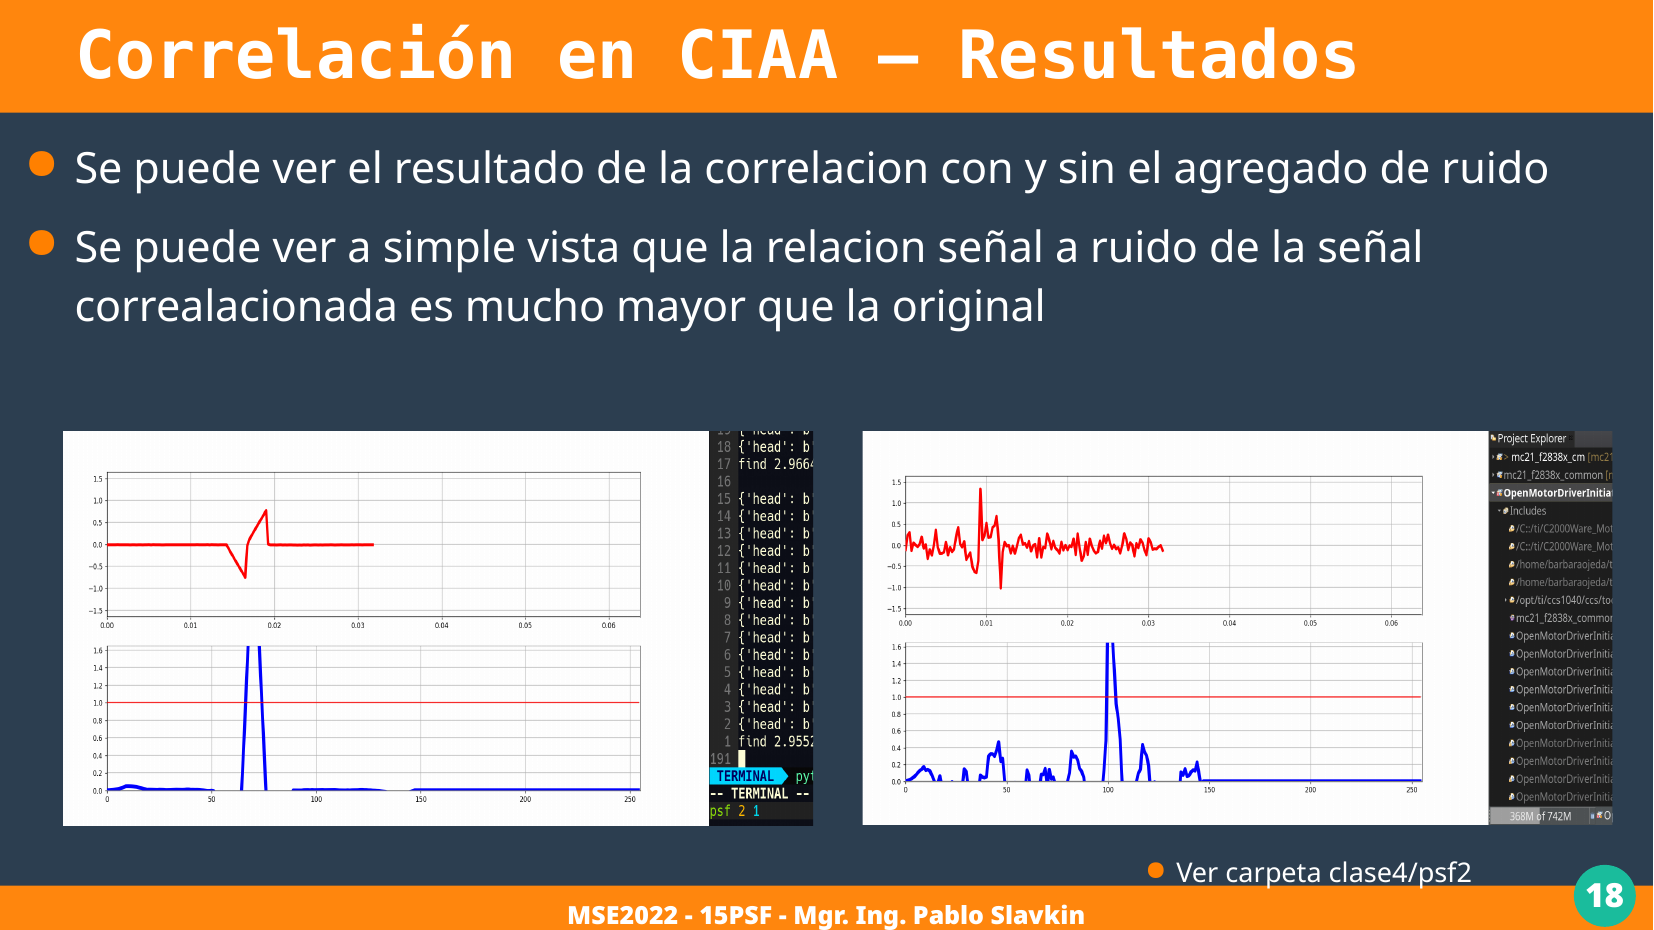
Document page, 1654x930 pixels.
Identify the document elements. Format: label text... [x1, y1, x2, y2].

picture [63, 431, 814, 826]
picture [862, 431, 1613, 826]
list Ver carpeta clase4/psf2 [1134, 853, 1495, 891]
list Se puede ver el resultado de la correlacion con y sin el agregado de ruido Se puede ver a simple vista que la relacion señal a ruido de la señal correalacionada es mucho mayor que la original [7, 137, 1613, 381]
title Correlación en CIAA – Resultados [75, 16, 1613, 113]
